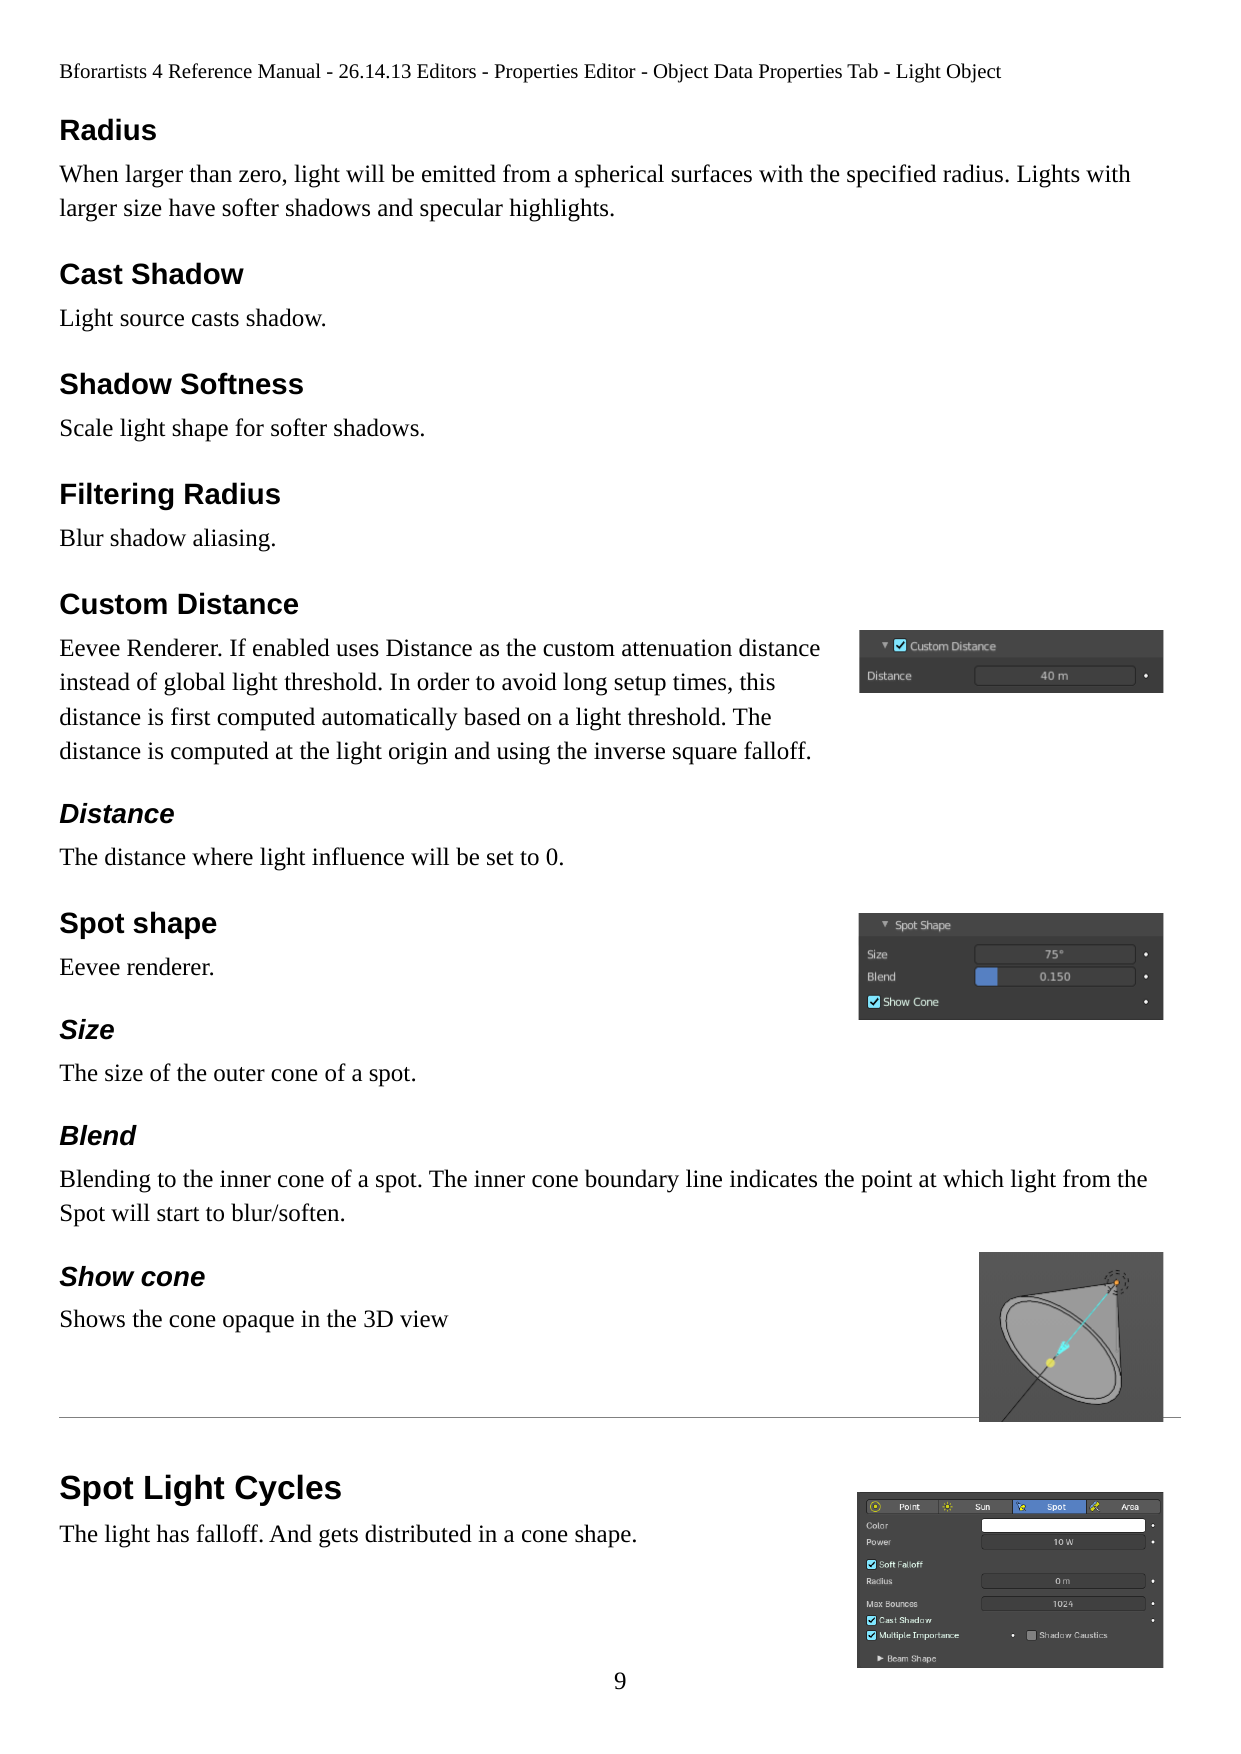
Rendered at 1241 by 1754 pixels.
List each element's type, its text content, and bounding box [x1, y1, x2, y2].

subtitle Spot Light Cycles [59, 1468, 1181, 1506]
text Light source casts shadow. [59, 303, 1181, 332]
text The light has falloff. And gets distributed in a cone shape. [59, 1519, 857, 1547]
subtitle Radius [59, 113, 1181, 146]
text Eevee renderer. [59, 952, 858, 981]
subtitle Spot shape [59, 906, 1181, 940]
text Shows the cone opaque in the 3D view [59, 1304, 979, 1333]
subtitle Show cone [59, 1260, 979, 1292]
subtitle Size [59, 1014, 1181, 1046]
subtitle Filtering Radius [59, 477, 1181, 511]
text Scale light shape for softer shadows. [59, 413, 1181, 442]
text [1164, 952, 1181, 981]
subtitle Blend [59, 1120, 1181, 1152]
subtitle Cast Shadow [59, 257, 1181, 291]
picture [857, 1492, 1164, 1668]
text Eevee Renderer. If enabled uses Distance as the custom attenuation distance instead of global light threshold. In order to avoid long setup times, this distance is first computed automatically based on a light threshold. The distance is computed at the light origin and using the inverse square falloff. [59, 633, 1181, 765]
text Blur shadow aliasing. [59, 523, 1181, 552]
text Blending to the inner cone of a spot. The inner cone boundary line indicates the point at which light from the Spot will start to blur/soften. [59, 1164, 1181, 1227]
text The distance where light influence will be set to 0. [59, 842, 1181, 871]
picture [858, 913, 1164, 1020]
subtitle [1164, 1260, 1181, 1292]
text When larger than zero, light will be emitted from a spherical surfaces with the specified radius. Lights with larger size have softer shadows and specular highlights. [59, 159, 1181, 222]
subtitle Custom Distance [59, 587, 1181, 620]
subtitle Distance [59, 798, 1181, 830]
picture [859, 630, 1164, 693]
picture [979, 1252, 1164, 1422]
subtitle Shadow Softness [59, 367, 1181, 401]
text The size of the outer cone of a spot. [59, 1058, 1181, 1087]
